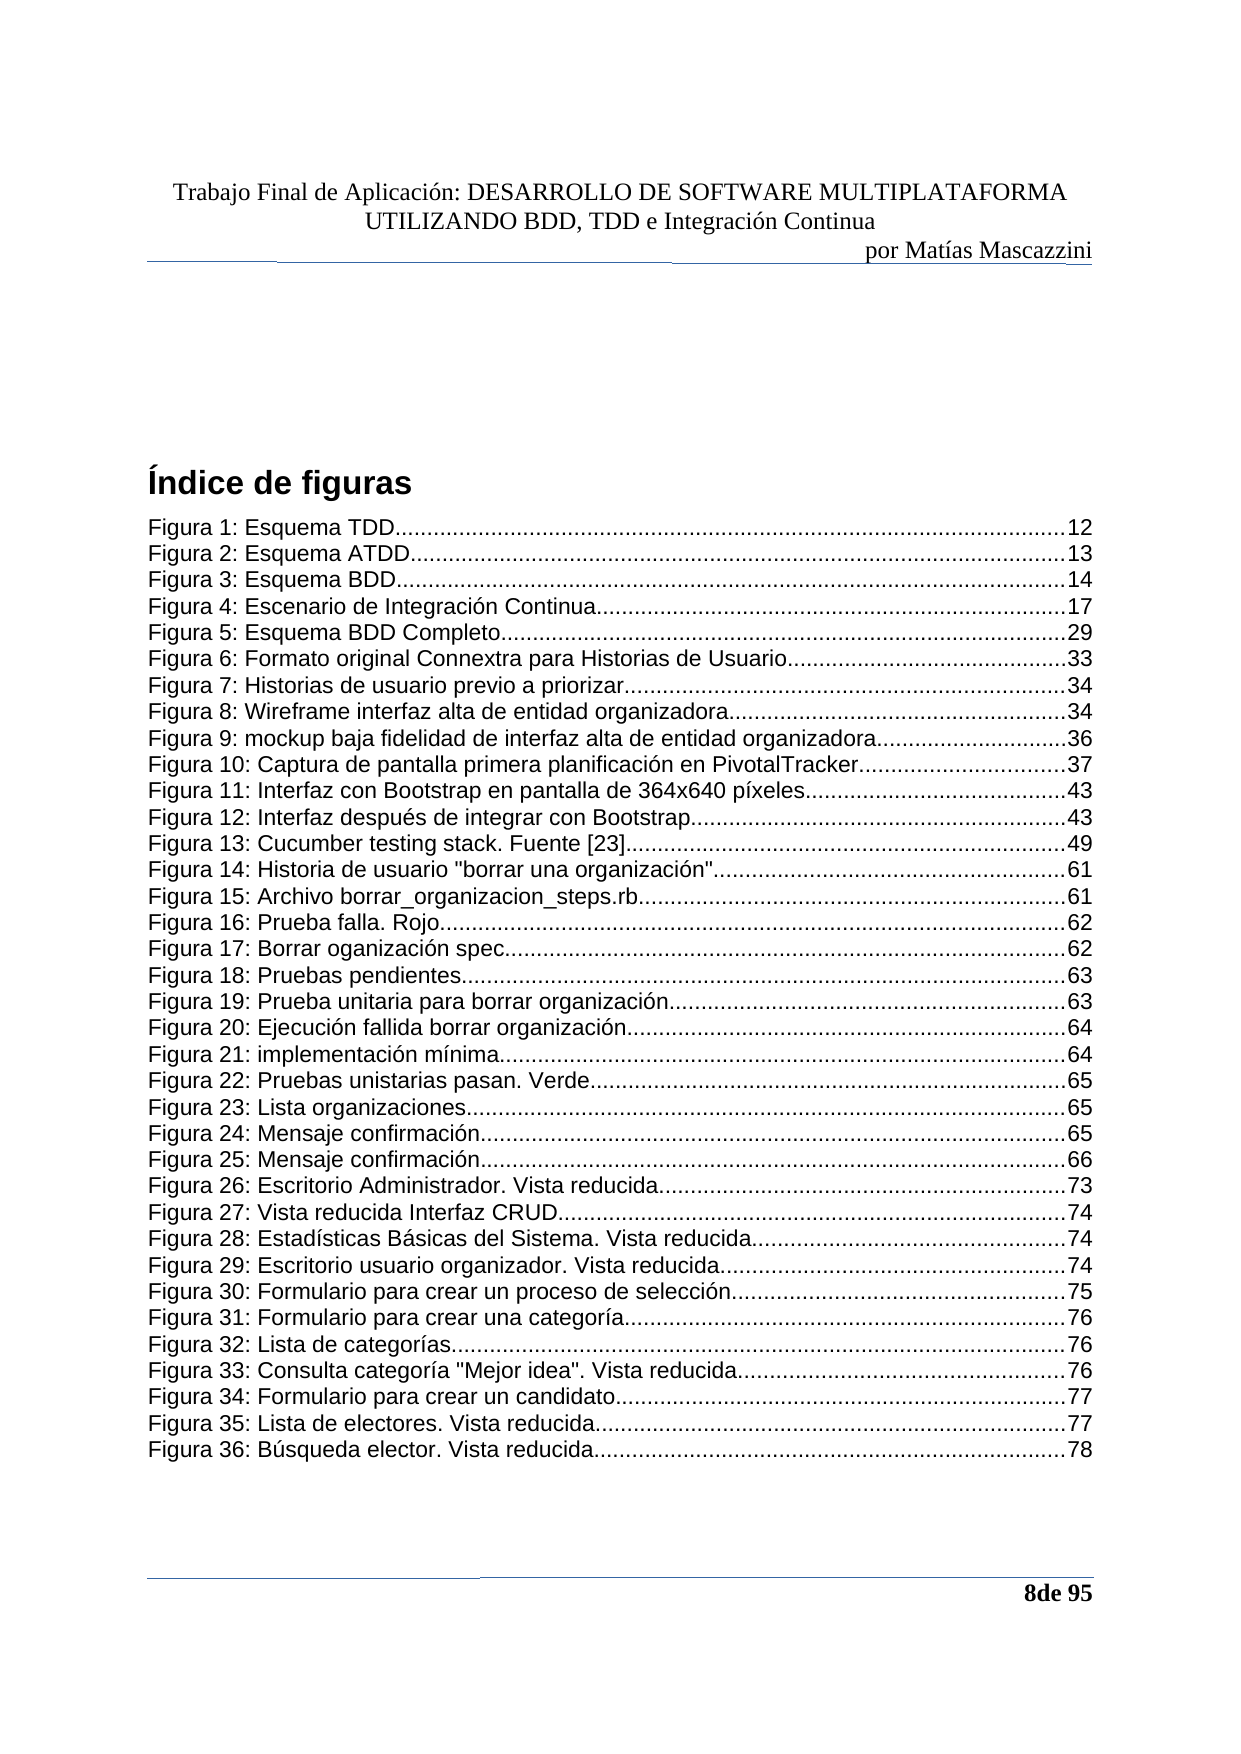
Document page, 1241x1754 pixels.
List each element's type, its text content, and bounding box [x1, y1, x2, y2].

text Figura 31: Formulario para crear una categoría. 76 [148, 1304, 1093, 1331]
text Figura 19: Prueba unitaria para borrar organización 63 [148, 988, 1093, 1014]
text Figura 24: Mensaje confirmación 65 [148, 1120, 1093, 1146]
text Figura 26: Escritorio Administrador. Vista reducida. 73 [148, 1172, 1093, 1199]
text Figura 11: Interfaz con Bootstrap en pantalla de 364x640 píxeles 43 [148, 777, 1093, 803]
text Figura 33: Consulta categoría "Mejor idea". Vista reducida. 76 [148, 1357, 1093, 1383]
text Figura 10: Captura de pantalla primera planificación en PivotalTracker 37 [148, 751, 1093, 777]
text Figura 29: Escritorio usuario organizador. Vista reducida. 74 [148, 1252, 1093, 1278]
text Figura 17: Borrar oganización spec 62 [148, 935, 1093, 962]
text Figura 1: Esquema TDD 12 [148, 514, 1093, 540]
text Figura 27: Vista reducida Interfaz CRUD 74 [148, 1199, 1093, 1225]
text Figura 7: Historias de usuario previo a priorizar 34 [148, 672, 1093, 698]
text Figura 12: Interfaz después de integrar con Bootstrap 43 [148, 803, 1093, 830]
text Figura 5: Esquema BDD Completo. 29 [148, 619, 1093, 645]
text Figura 16: Prueba falla. Rojo. 62 [148, 909, 1093, 935]
text Figura 2: Esquema ATDD 13 [148, 540, 1093, 566]
text Figura 4: Escenario de Integración Continua 17 [148, 593, 1093, 619]
text Figura 36: Búsqueda elector. Vista reducida. 78 [148, 1436, 1093, 1462]
text Figura 28: Estadísticas Básicas del Sistema. Vista reducida 74 [148, 1225, 1093, 1252]
text Figura 21: implementación mínima 64 [148, 1041, 1093, 1067]
text Figura 9: mockup baja fidelidad de interfaz alta de entidad organizadora 36 [148, 724, 1093, 751]
text Figura 30: Formulario para crear un proceso de selección. 75 [148, 1278, 1093, 1304]
text Figura 3: Esquema BDD 14 [148, 566, 1093, 593]
text Figura 18: Pruebas pendientes 63 [148, 962, 1093, 988]
subtitle Índice de figuras [148, 463, 1093, 501]
text Figura 32: Lista de categorías. 76 [148, 1331, 1093, 1357]
text Figura 15: Archivo borrar_organizacion_steps.rb 61 [148, 883, 1093, 909]
text Figura 6: Formato original Connextra para Historias de Usuario 33 [148, 645, 1093, 672]
text Figura 23: Lista organizaciones 65 [148, 1093, 1093, 1120]
text Figura 13: Cucumber testing stack. Fuente [23]. 49 [148, 830, 1093, 856]
text Figura 14: Historia de usuario "borrar una organización" 61 [148, 856, 1093, 883]
text Figura 35: Lista de electores. Vista reducida. 77 [148, 1410, 1093, 1436]
text Figura 22: Pruebas unistarias pasan. Verde 65 [148, 1067, 1093, 1093]
text Figura 8: Wireframe interfaz alta de entidad organizadora 34 [148, 698, 1093, 724]
text Figura 34: Formulario para crear un candidato. 77 [148, 1383, 1093, 1410]
text Figura 25: Mensaje confirmación. 66 [148, 1146, 1093, 1172]
text Figura 20: Ejecución fallida borrar organización 64 [148, 1014, 1093, 1041]
